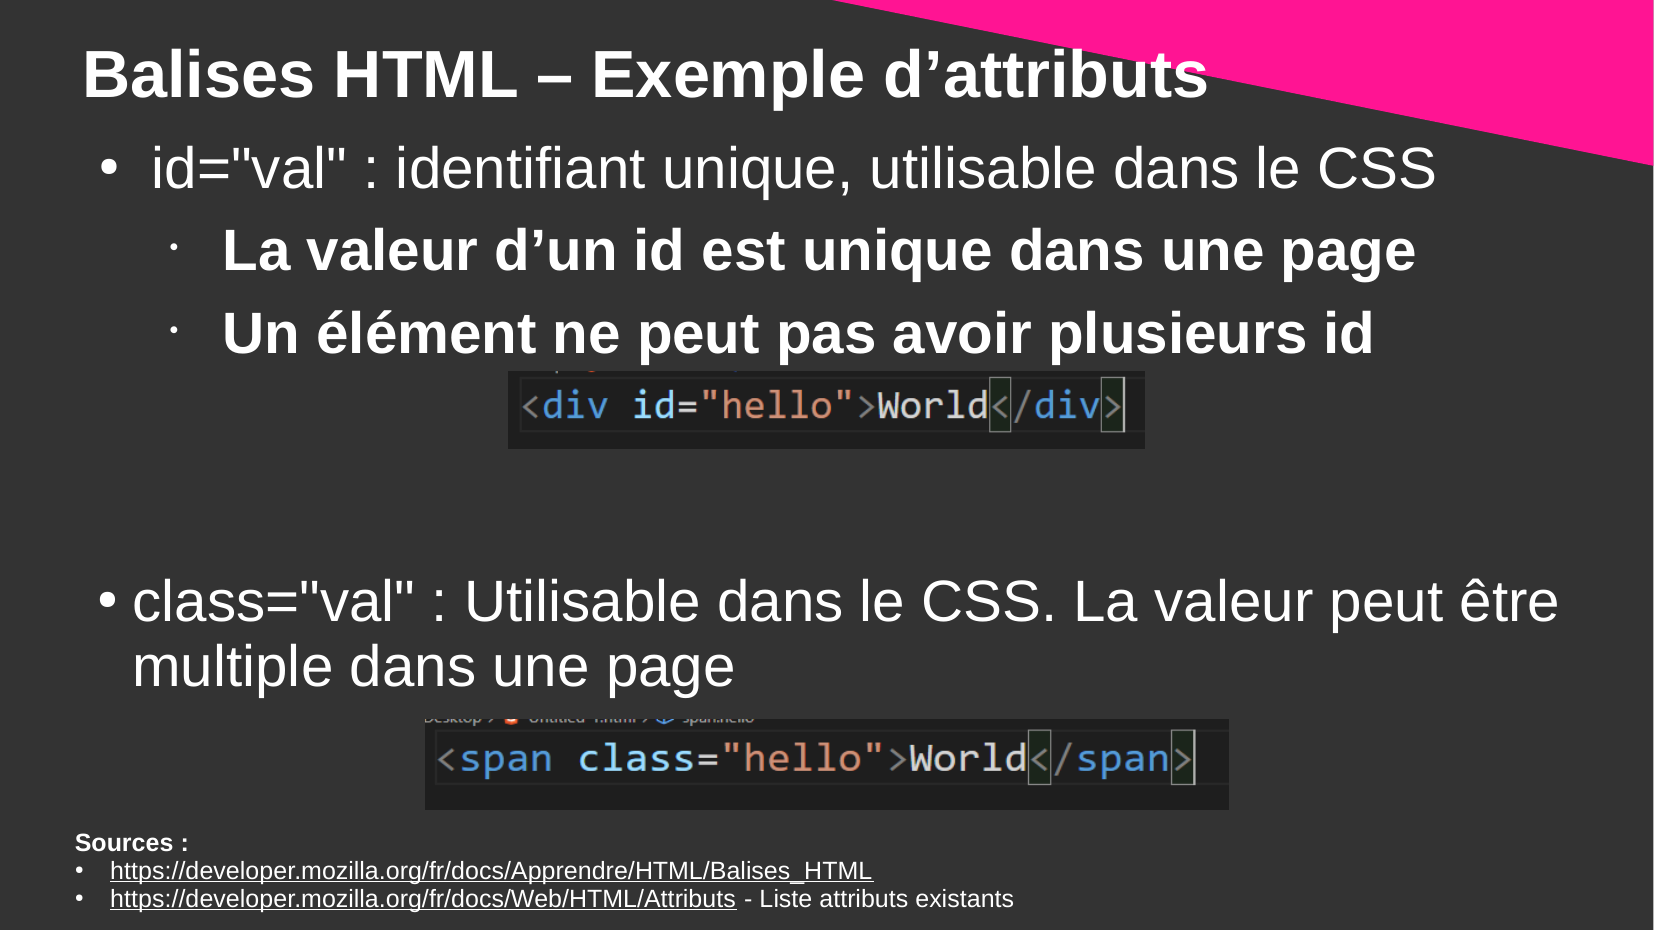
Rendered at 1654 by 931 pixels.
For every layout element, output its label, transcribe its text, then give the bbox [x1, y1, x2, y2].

picture [508, 371, 1145, 449]
text_box Sources : https://developer.mozilla.org/fr/docs/Apprendre/HTML/Balises_HTML https://developer.mozilla.org/fr/docs/Web/HTML/Attributs - Liste attributs existants [60, 821, 1546, 921]
text_box class="val" : Utilisable dans le CSS. La valeur peut être multiple dans une page [82, 561, 1635, 772]
list id="val" : identifiant unique, utilisable dans le CSS La valeur d’un id est unique dans une page Un élément ne peut pas avoir plusieurs id [80, 135, 1545, 367]
text_box [832, 0, 1654, 166]
title Balises HTML – Exemple d’attributs [82, 37, 1288, 122]
picture [425, 719, 1229, 810]
